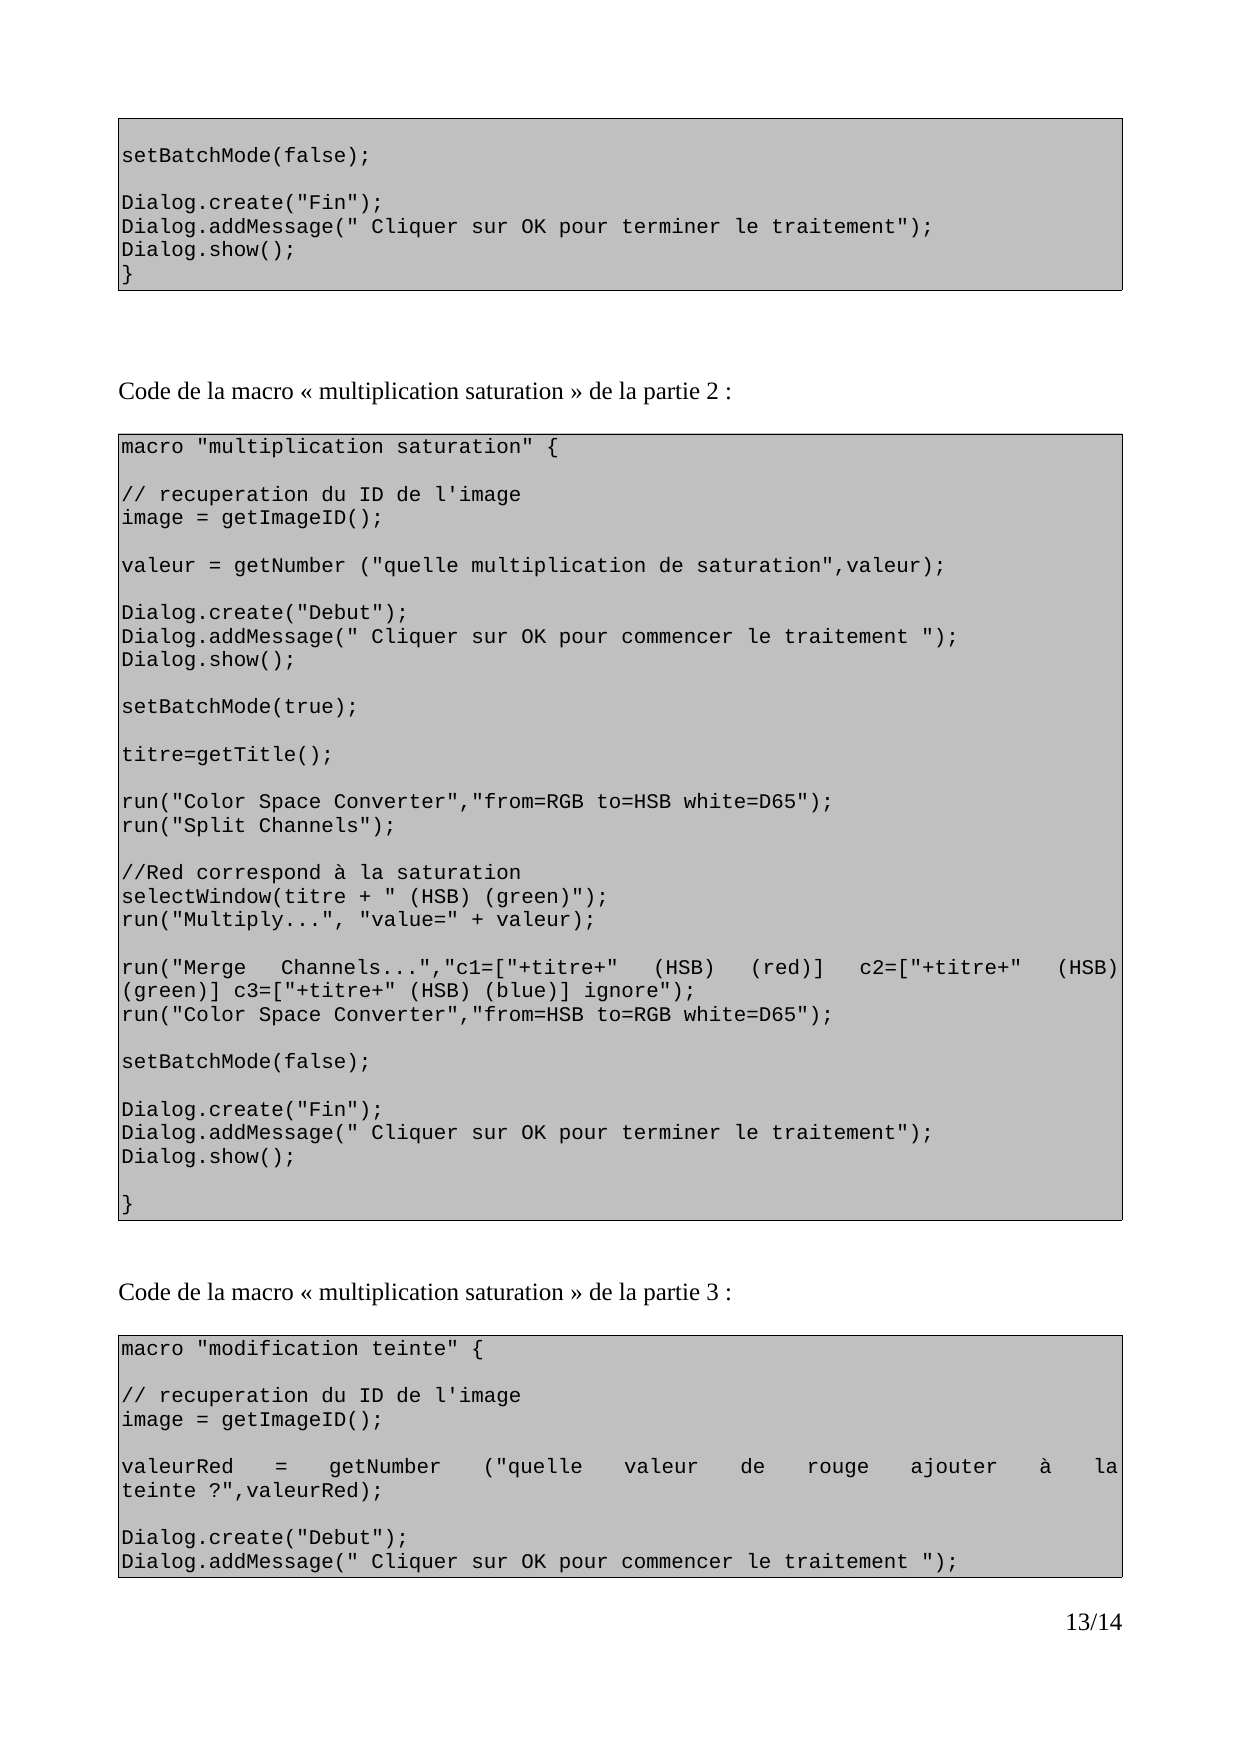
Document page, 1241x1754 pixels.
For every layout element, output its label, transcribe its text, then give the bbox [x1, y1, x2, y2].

text Dialog.addMessage(" Cliquer sur OK pour commencer le traitement "); [119, 1548, 1122, 1577]
text Dialog.create("Debut"); [119, 599, 1122, 623]
text macro "modification teinte" { [119, 1336, 1122, 1358]
text run("Multiply...", "value=" + valeur); [119, 906, 1122, 930]
text titre=getTitle(); [119, 741, 1122, 764]
text run("Color Space Converter","from=HSB to=RGB white=D65"); [119, 1001, 1122, 1024]
text run("Merge Channels...","c1=["+titre+" (HSB) (red)] c2=["+titre+" (HSB) (green)] c3=["+titre+" (HSB) (blue)] ignore"); [119, 954, 1122, 1001]
text Dialog.show(); [119, 236, 1122, 260]
text Dialog.create("Fin"); [119, 1096, 1122, 1119]
text Dialog.show(); [119, 1143, 1122, 1166]
text setBatchMode(true); [119, 693, 1122, 717]
text Dialog.show(); [119, 646, 1122, 670]
text } [119, 1190, 1122, 1220]
text // recuperation du ID de l'image [119, 481, 1122, 504]
text valeurRed = getNumber ("quelle valeur de rouge ajouter à la teinte ?",valeurRed); [119, 1453, 1122, 1500]
text setBatchMode(false); [119, 142, 1122, 165]
text Dialog.addMessage(" Cliquer sur OK pour terminer le traitement"); [119, 1119, 1122, 1143]
text image = getImageID(); [119, 504, 1122, 528]
text macro "multiplication saturation" { [119, 435, 1122, 457]
text Code de la macro « multiplication saturation » de la partie 3 : [118, 1277, 1122, 1306]
text Dialog.addMessage(" Cliquer sur OK pour commencer le traitement "); [119, 623, 1122, 646]
text } [119, 260, 1122, 290]
text Code de la macro « multiplication saturation » de la partie 2 : [118, 376, 1122, 405]
text run("Color Space Converter","from=RGB to=HSB white=D65"); [119, 788, 1122, 812]
text //Red correspond à la saturation [119, 859, 1122, 883]
text Dialog.create("Fin"); [119, 189, 1122, 213]
text Dialog.addMessage(" Cliquer sur OK pour terminer le traitement"); [119, 213, 1122, 236]
text Dialog.create("Debut"); [119, 1524, 1122, 1548]
text run("Split Channels"); [119, 812, 1122, 835]
text setBatchMode(false); [119, 1048, 1122, 1072]
text selectWindow(titre + " (HSB) (green)"); [119, 883, 1122, 906]
text image = getImageID(); [119, 1406, 1122, 1429]
text // recuperation du ID de l'image [119, 1382, 1122, 1406]
text valeur = getNumber ("quelle multiplication de saturation",valeur); [119, 552, 1122, 575]
